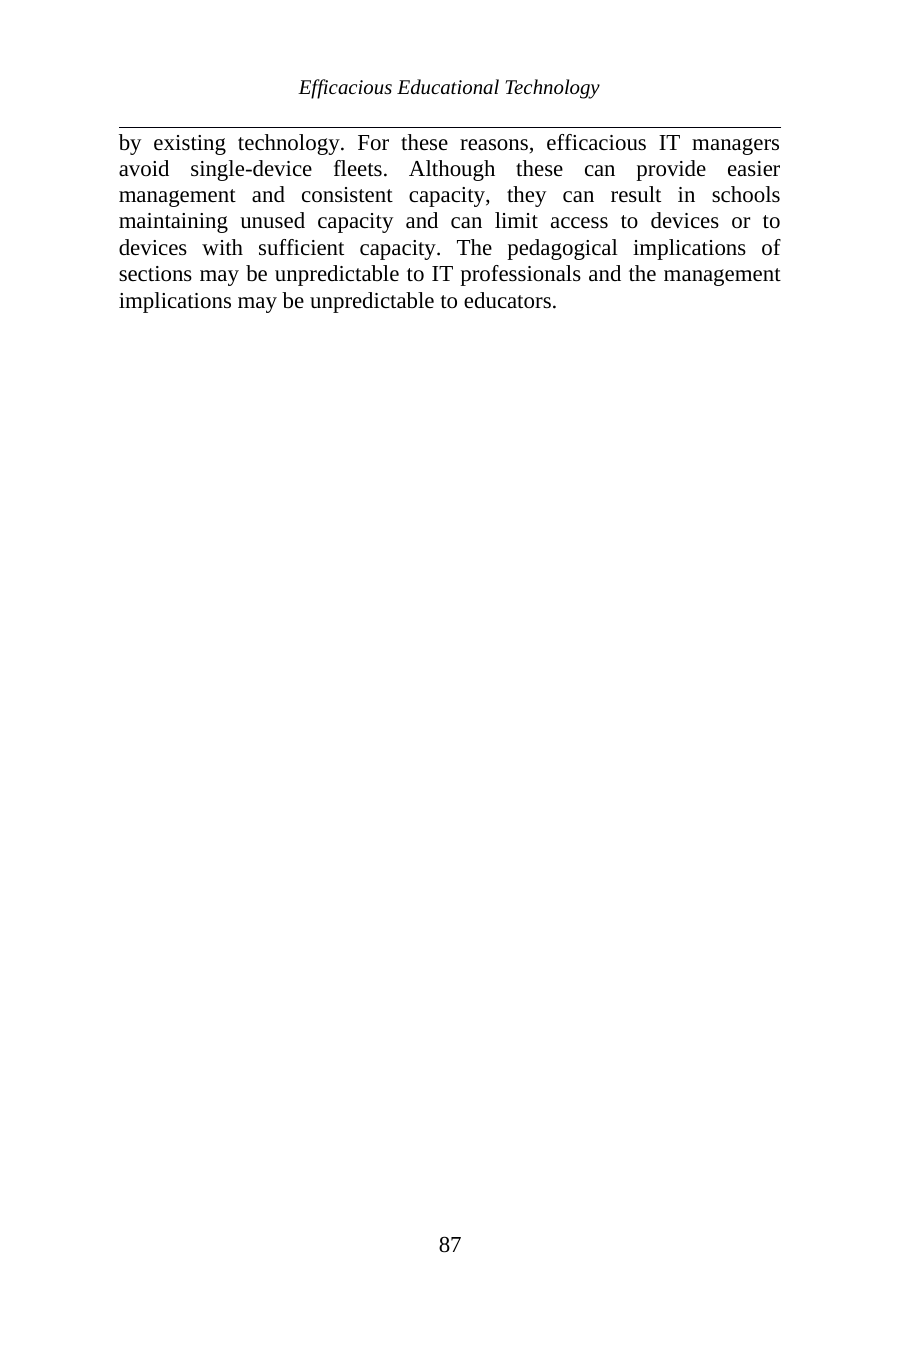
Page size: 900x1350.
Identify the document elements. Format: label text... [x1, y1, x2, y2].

text by existing technology. For these reasons, efficacious IT managers avoid single-device fleets. Although these can provide easier management and consistent capacity, they can result in schools maintaining unused capacity and can limit access to devices or to devices with sufficient capacity. The pedagogical implications of sections may be unpredictable to IT professionals and the management implications may be unpredictable to educators. [118, 128, 781, 313]
